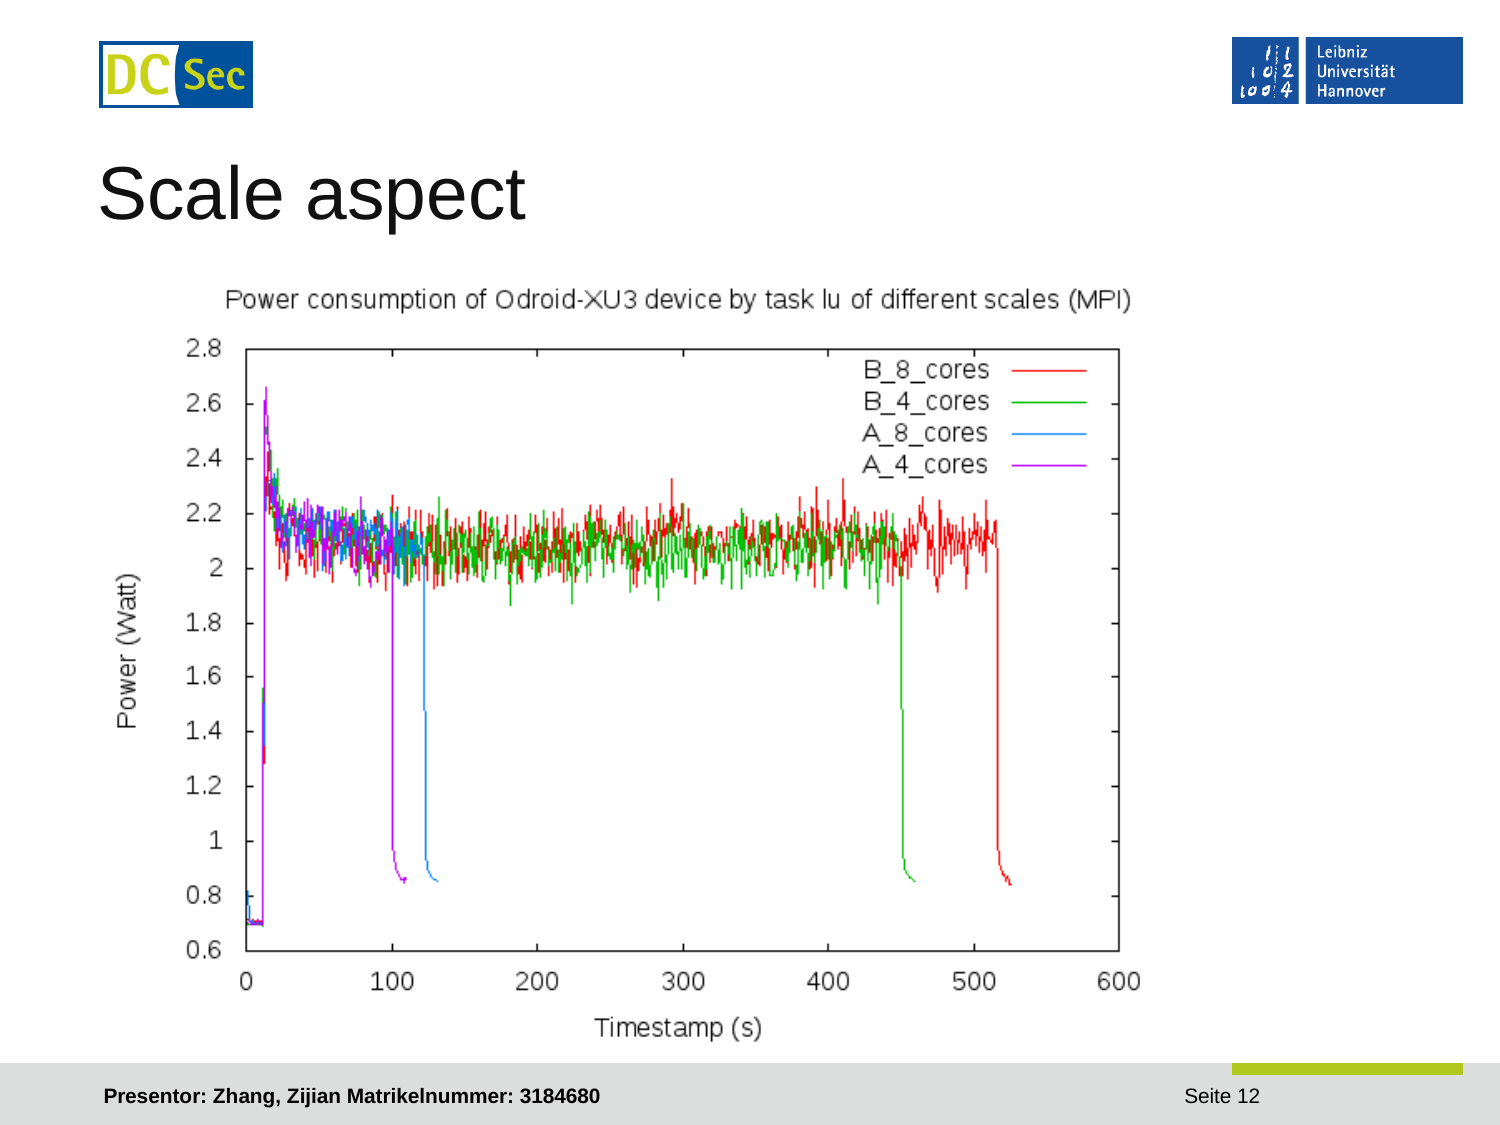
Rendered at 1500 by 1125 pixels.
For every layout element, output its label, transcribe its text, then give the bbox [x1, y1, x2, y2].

picture [1232, 37, 1463, 104]
text_box Presentor: Zhang, Zijian Matrikelnummer: 3184680 [88, 1074, 1181, 1125]
picture [106, 274, 1170, 1052]
picture [99, 41, 253, 108]
title Scale aspect [82, 137, 1463, 274]
